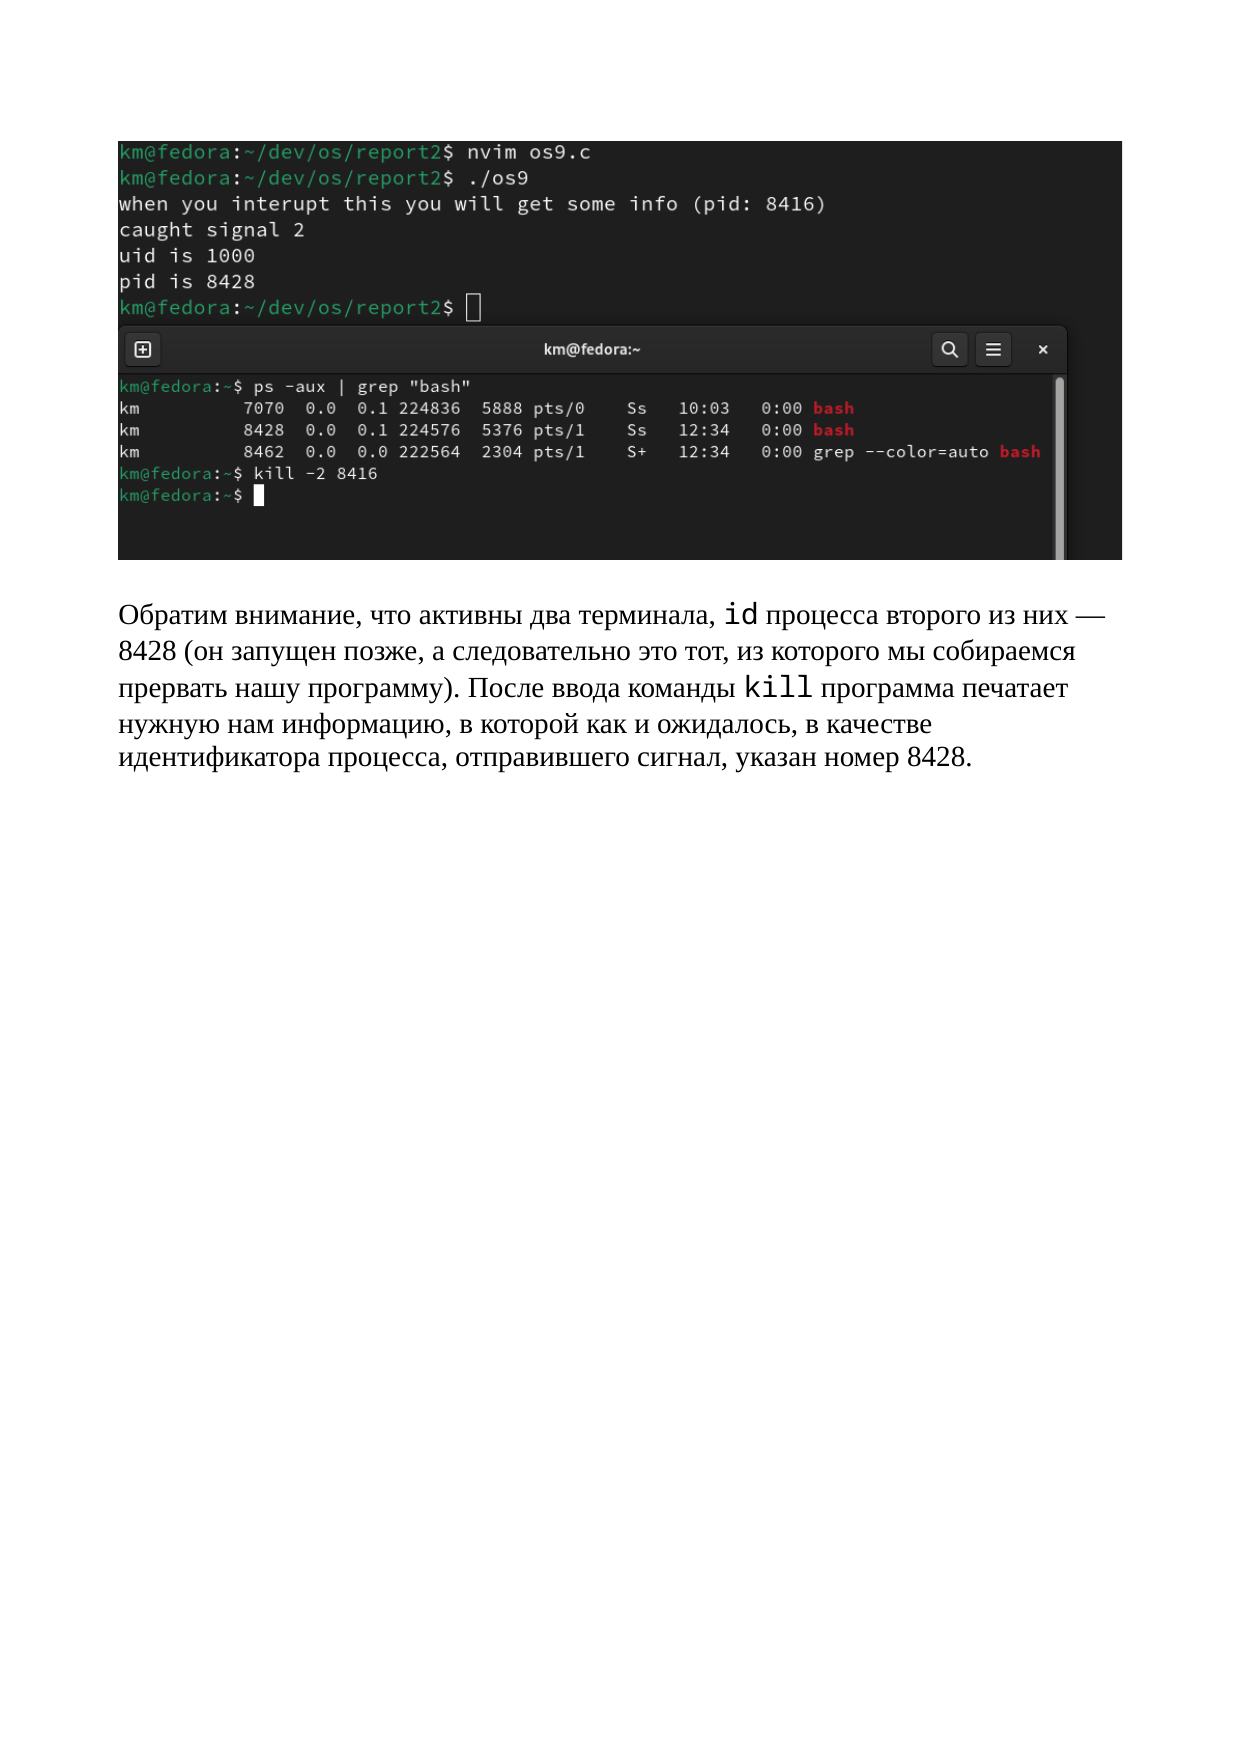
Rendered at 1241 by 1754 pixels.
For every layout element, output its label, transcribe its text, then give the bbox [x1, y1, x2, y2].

picture [118, 141, 1123, 560]
text Обратим внимание, что активны два терминала, id процесса второго из них — 8428 (он запущен позже, а следовательно это тот, из которого мы собираемся прервать нашу программу). После ввода команды kill программа печатает нужную нам информацию, в которой как и ожидалось, в качестве идентификатора процесса, отправившего сигнал, указан номер 8428. [118, 593, 1122, 773]
